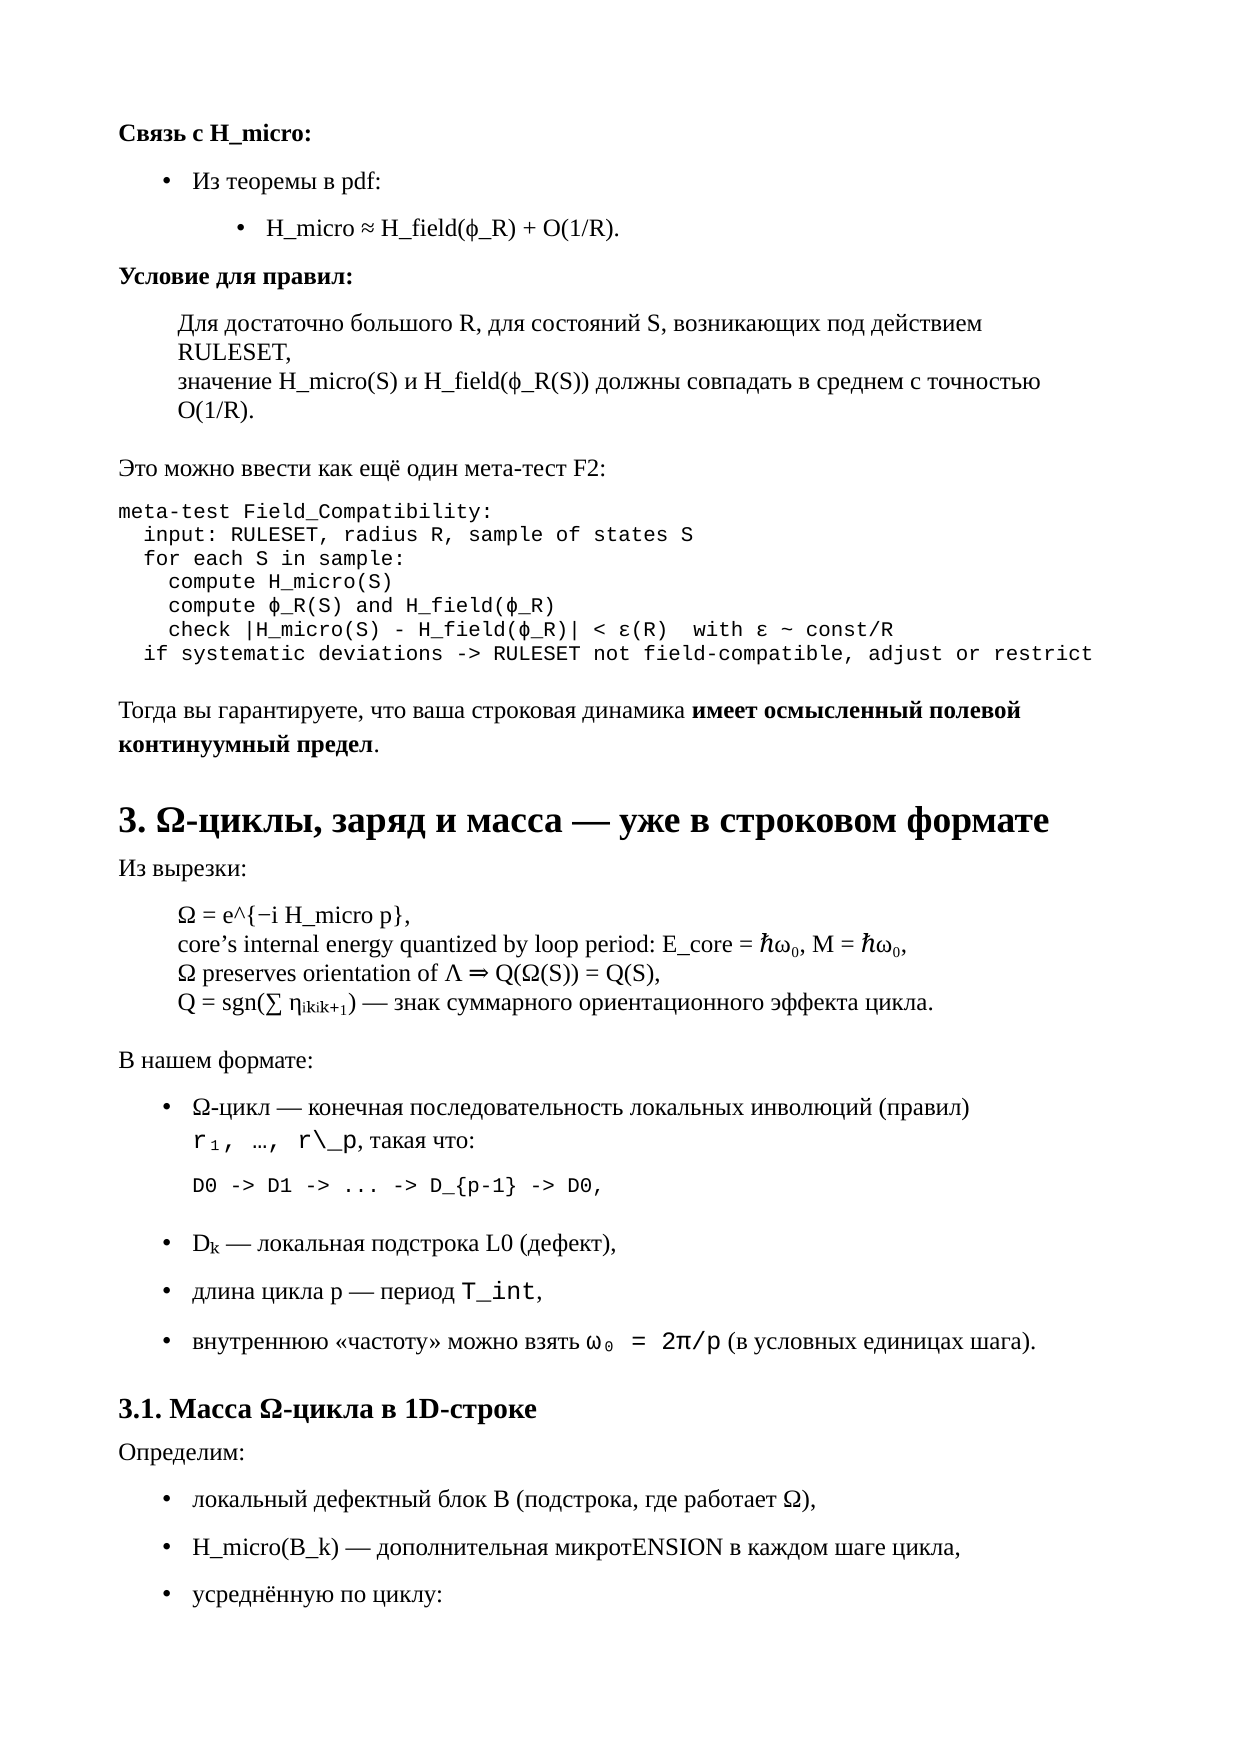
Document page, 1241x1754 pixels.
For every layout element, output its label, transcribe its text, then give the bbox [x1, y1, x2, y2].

text Ω = e^{−i H_micro p}, core’s internal energy quantized by loop period: E_core = ℏω₀, M = ℏω₀, Ω preserves orientation of Λ ⇒ Q(Ω(S)) = Q(S), Q = sgn(∑ ηᵢₖᵢₖ₊₁) — знак суммарного ориентационного эффекта цикла. [177, 900, 1063, 1015]
text input: RULESET, radius R, sample of states S [118, 524, 1122, 548]
list H_micro ≈ H_field(ϕ_R) + O(1/R). [236, 213, 1122, 242]
text Это можно ввести как ещё один мета‑тест F2: [118, 453, 1122, 482]
text Для достаточно большого R, для состояний S, возникающих под действием RULESET, значение H_micro(S) и H_field(ϕ_R(S)) должны совпадать в среднем с точностью O(1/R). [177, 308, 1063, 423]
text check |H_micro(S) - H_field(ϕ_R)| < ε(R) with ε ~ const/R [118, 619, 1122, 642]
text Тогда вы гарантируете, что ваша строковая динамика имеет осмысленный полевой континуумный предел. [118, 696, 1122, 757]
list H_micro(B_k) — дополнительная микротENSION в каждом шаге цикла, [162, 1532, 1122, 1561]
text compute ϕ_R(S) and H_field(ϕ_R) [118, 595, 1122, 619]
text Определим: [118, 1437, 1122, 1466]
text Условие для правил: [118, 261, 1122, 290]
list D0 -> D1 -> ... -> D_{p-1} -> D0, [162, 1175, 1122, 1199]
list усреднённую по циклу: [162, 1579, 1122, 1608]
list Из теоремы в pdf: [162, 166, 1122, 194]
list внутреннюю «частоту» можно взять ω₀ = 2π/p (в условных единицах шага). [162, 1326, 1122, 1357]
text if systematic deviations -> RULESET not field-compatible, adjust or restrict [118, 642, 1122, 666]
text Из вырезки: [118, 853, 1122, 881]
text Связь с H_micro: [118, 118, 1122, 147]
list Dₖ — локальная подстрока L0 (дефект), [162, 1228, 1122, 1257]
text meta-test Field_Compatibility: [118, 501, 1122, 524]
list локальный дефектный блок B (подстрока, где работает Ω), [162, 1484, 1122, 1513]
subtitle 3.1. Масса Ω‑цикла в 1D‑строке [118, 1391, 1122, 1424]
subtitle 3. Ω‑циклы, заряд и масса — уже в строковом формате [118, 797, 1122, 840]
text В нашем формате: [118, 1045, 1122, 1073]
list длина цикла p — период T_int, [162, 1276, 1122, 1307]
text for each S in sample: [118, 548, 1122, 572]
list Ω‑цикл — конечная последовательность локальных инволюций (правил) r₁, …, r\_p, такая что: [162, 1092, 1122, 1156]
text compute H_micro(S) [118, 572, 1122, 595]
